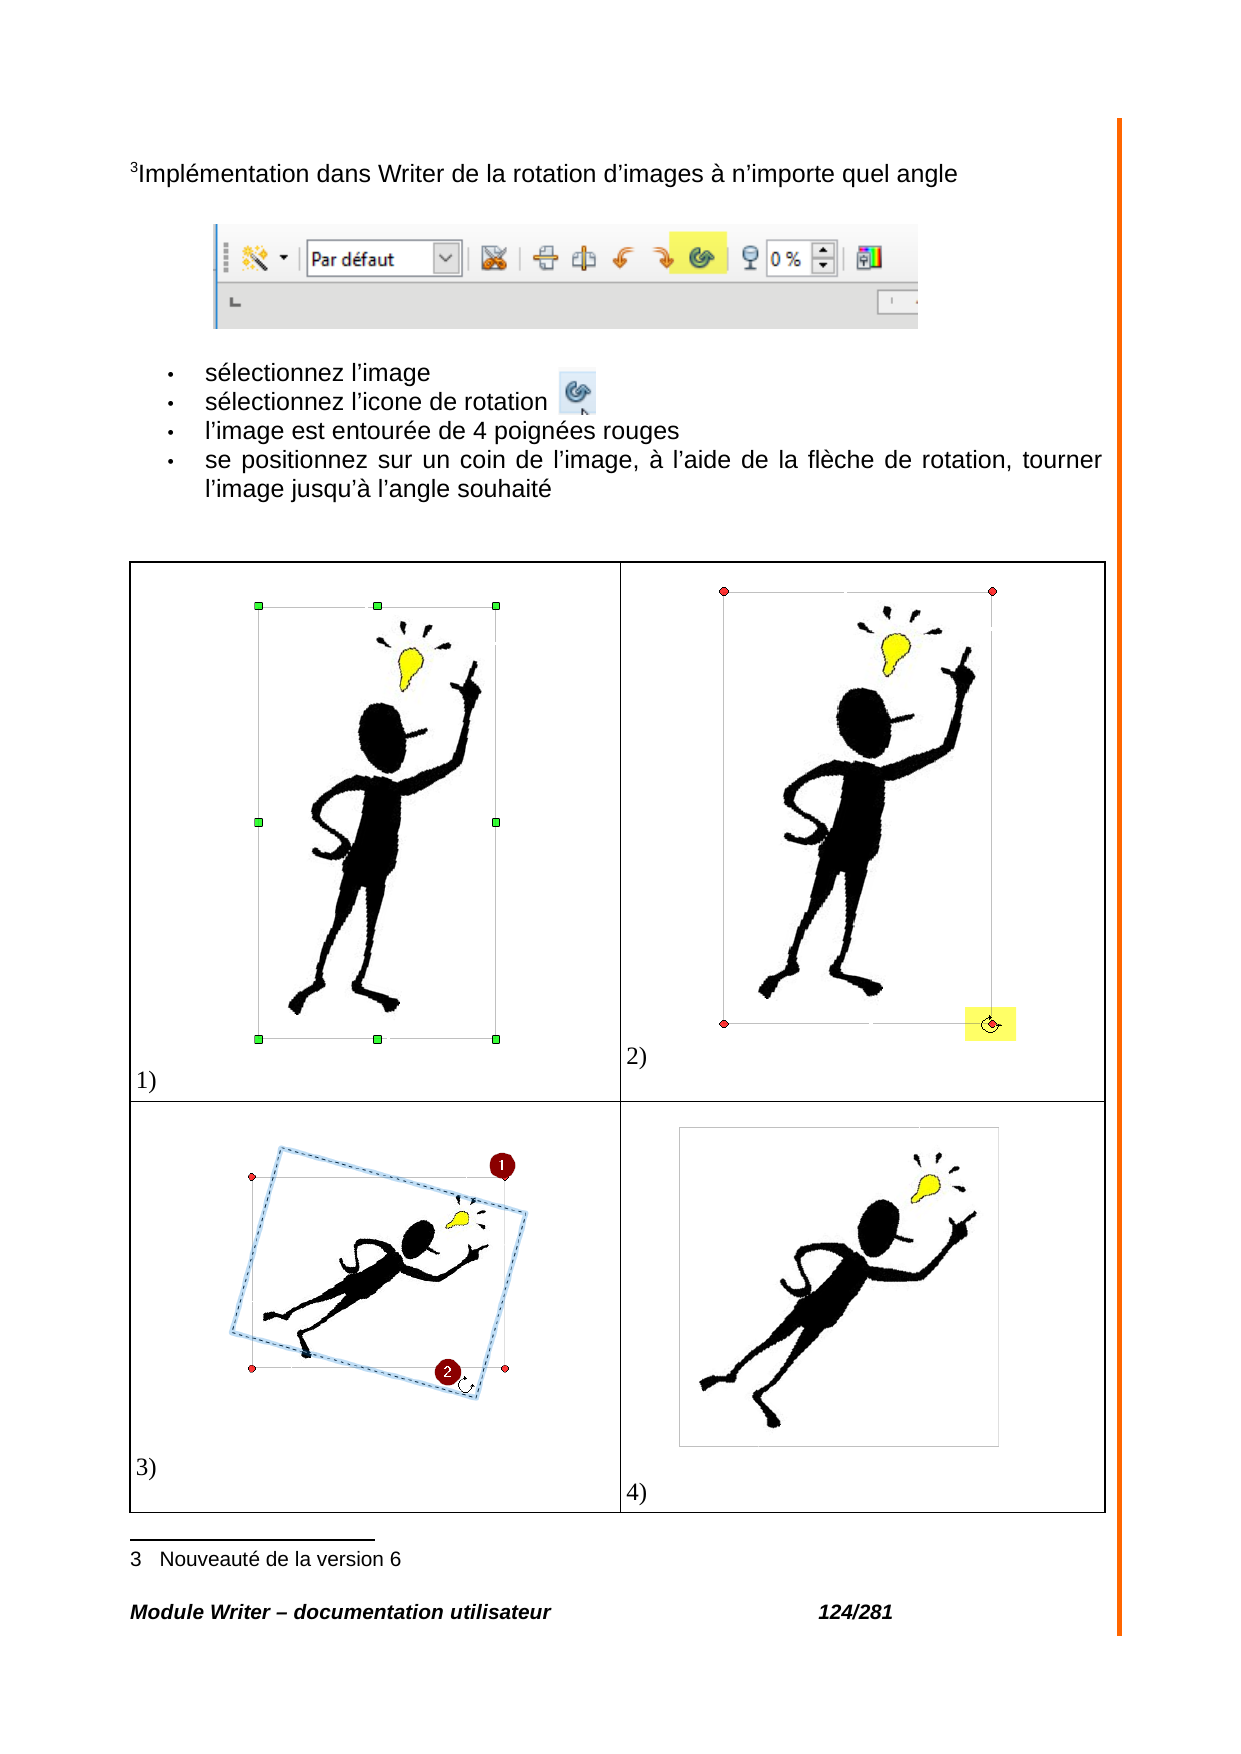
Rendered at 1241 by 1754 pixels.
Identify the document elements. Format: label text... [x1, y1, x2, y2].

text Nouveauté de la version 6 [130, 1546, 1105, 1571]
table_header 2) [621, 563, 1104, 1101]
picture [709, 568, 1017, 1041]
picture [213, 224, 918, 329]
text Implémentation dans Writer de la rotation d’images à n’importe quel angle [130, 159, 1105, 188]
table_header 1) [131, 563, 620, 1101]
picture [558, 367, 596, 415]
list sélectionnez l’icone de rotation [167, 387, 1105, 416]
picture [660, 1122, 1016, 1477]
list sélectionnez l’image [167, 358, 1105, 387]
list se positionnez sur un coin de l’image, à l’aide de la flèche de rotation, tourner l’image jusqu’à l’angle souhaité [167, 445, 1105, 503]
list l’image est entourée de 4 poignées rouges [167, 416, 1105, 445]
table_cell 4) [621, 1102, 1104, 1512]
table_cell 3) [131, 1102, 620, 1512]
picture [200, 1126, 582, 1422]
picture [238, 592, 531, 1066]
